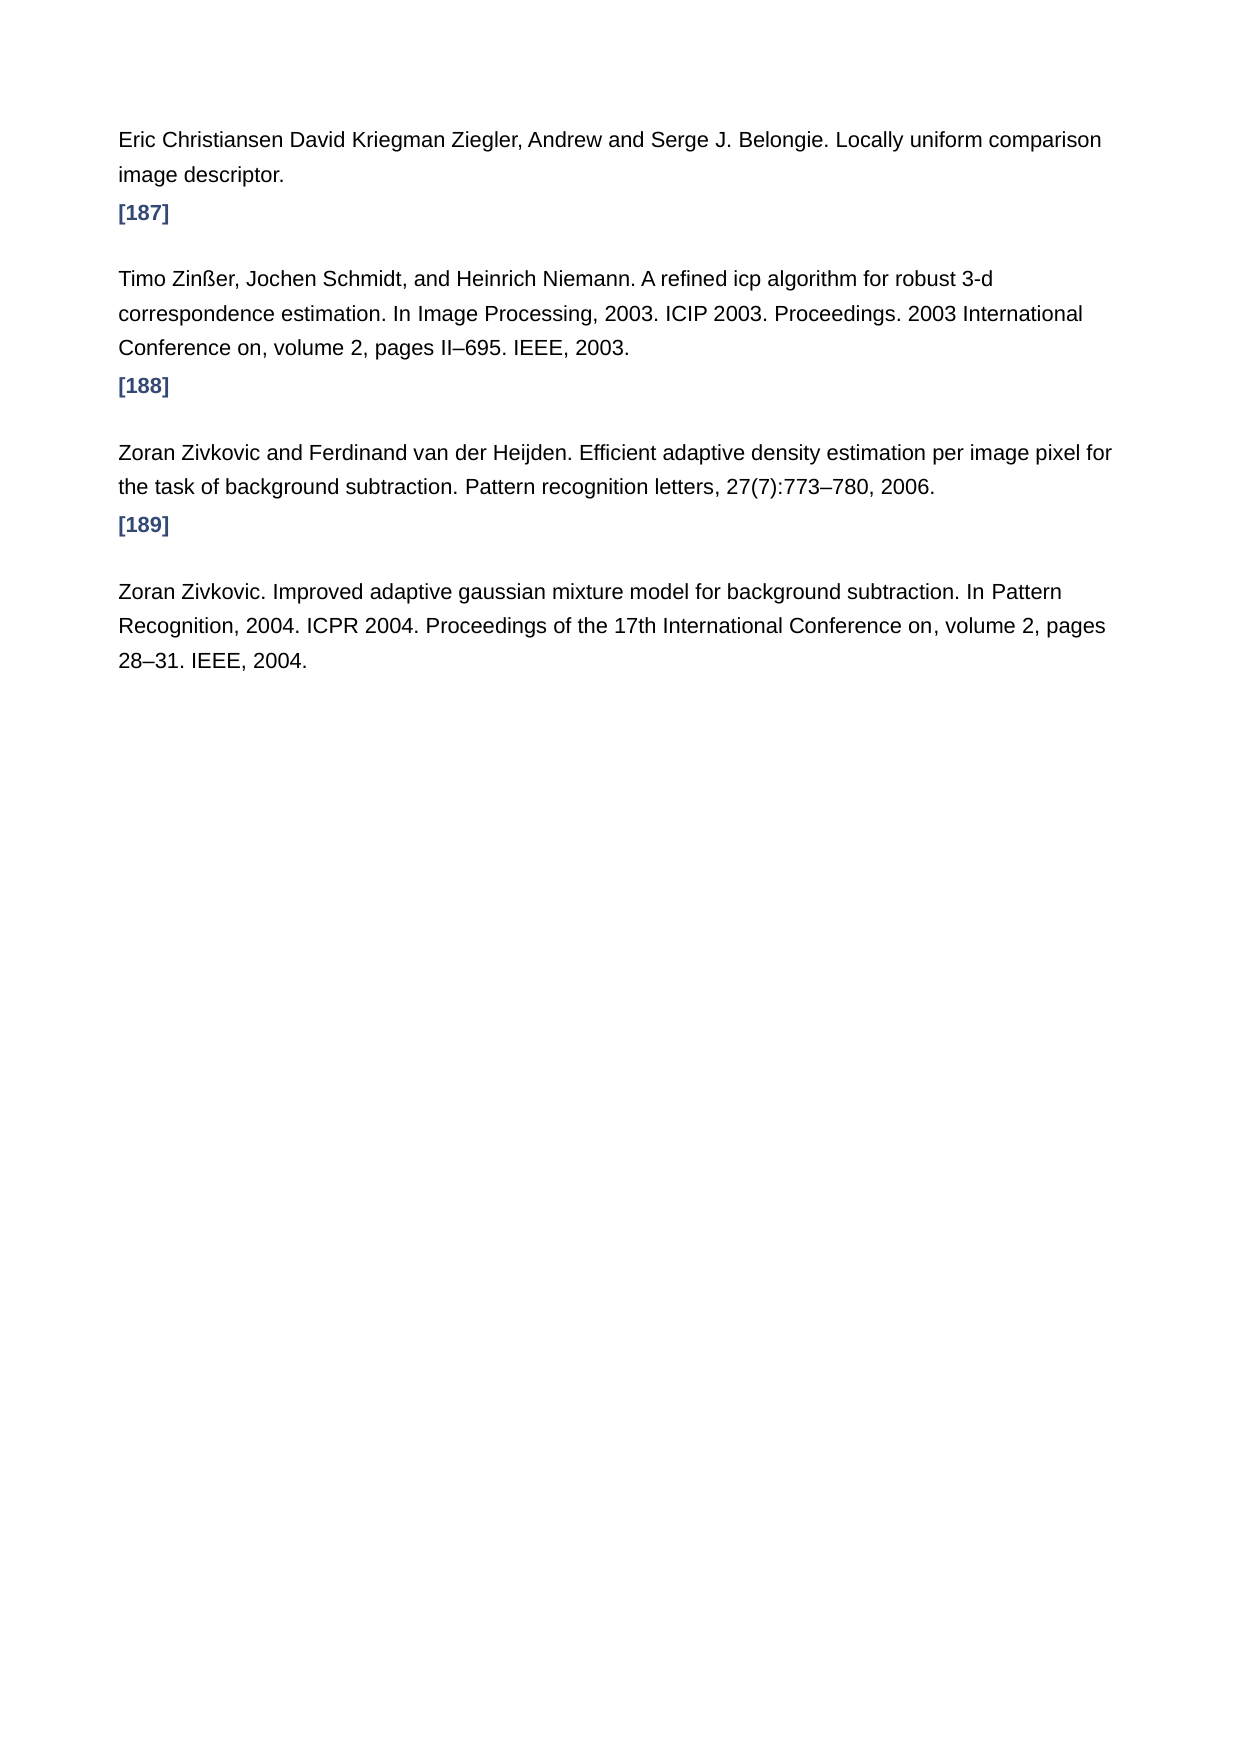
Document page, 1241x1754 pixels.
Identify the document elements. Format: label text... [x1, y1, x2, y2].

text Zoran Zivkovic and Ferdinand van der Heijden. Efficient adaptive density estimation per image pixel for the task of background subtraction. Pattern recognition letters, 27(7):773–780, 2006. [118, 431, 1122, 499]
subtitle [188] [118, 373, 1106, 398]
subtitle [187] [118, 199, 1106, 224]
text Zoran Zivkovic. Improved adaptive gaussian mixture model for background subtraction. In Pattern Recognition, 2004. ICPR 2004. Proceedings of the 17th International Conference on, volume 2, pages 28–31. IEEE, 2004. [118, 570, 1122, 673]
subtitle [189] [118, 512, 1106, 537]
text Timo Zinßer, Jochen Schmidt, and Heinrich Niemann. A refined icp algorithm for robust 3-d correspondence estimation. In Image Processing, 2003. ICIP 2003. Proceedings. 2003 International Conference on, volume 2, pages II–695. IEEE, 2003. [118, 257, 1122, 360]
text Eric Christiansen David Kriegman Ziegler, Andrew and Serge J. Belongie. Locally uniform comparison image descriptor. [118, 118, 1122, 187]
